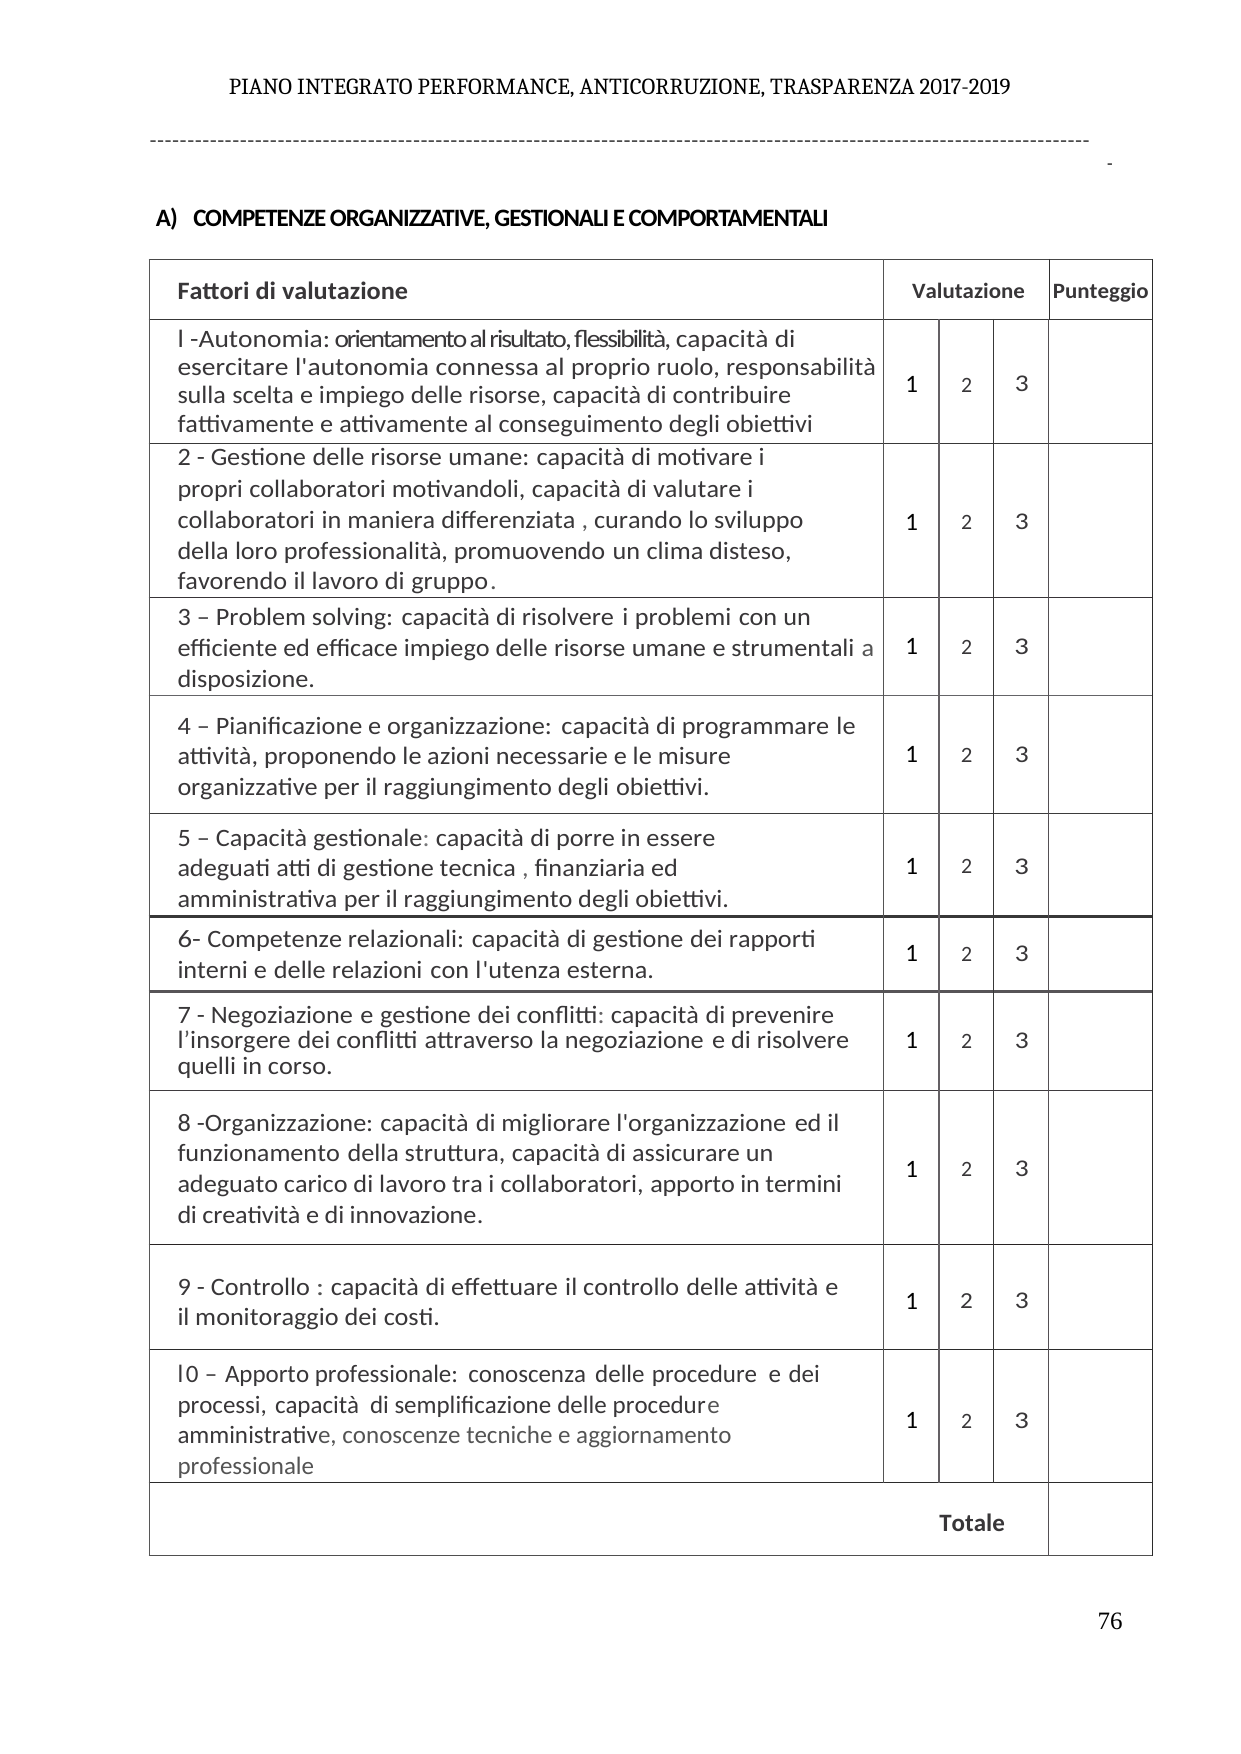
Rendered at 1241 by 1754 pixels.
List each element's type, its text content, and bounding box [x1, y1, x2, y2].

table_cell 1 [884, 320, 938, 443]
list COMPETENZE ORGANIZZATIVE, GESTIONALI E COMPORTAMENTALI [156, 203, 1122, 233]
table_cell [1049, 1483, 1152, 1554]
table_cell 2 [940, 918, 993, 990]
table_cell 3 [994, 918, 1048, 990]
table_cell 1 [884, 696, 938, 813]
table_cell 8 -Organizzazione: capacità di migliorare l'organizzazione ed il funzionamento della struttura, capacità di assicurare un adeguato carico di lavoro tra i collaboratori, apporto in termini di creatività e di innovazione. [150, 1091, 883, 1244]
table_cell 2 [940, 696, 993, 813]
table_cell 1 [884, 993, 938, 1090]
table_cell 7 - Negoziazione e gestione dei conflitti: capacità di prevenire l’insorgere dei conflitti attraverso la negoziazione e di risolvere quelli in corso. [150, 993, 883, 1090]
table_header Fattori di valutazione [150, 260, 883, 319]
table_cell [1049, 814, 1152, 915]
table_cell 2 [940, 1091, 993, 1244]
table_cell [1049, 993, 1152, 1090]
table_cell [1049, 444, 1152, 597]
table_cell 6- Competenze relazionali: capacità di gestione dei rapporti interni e delle relazioni con l'utenza esterna. [150, 918, 883, 990]
table_cell 3 [994, 1091, 1048, 1244]
table_cell 1 [884, 444, 938, 597]
table_cell [1049, 598, 1152, 695]
table_cell 2 [940, 1350, 993, 1482]
table_cell [1049, 696, 1152, 813]
table_cell 2 [940, 1245, 993, 1349]
table_cell 2 [940, 444, 993, 597]
table_cell 5 – Capacità gestionale: capacità di porre in essere adeguati atti di gestione tecnica , finanziaria ed amministrativa per il raggiungimento degli obiettivi. [150, 814, 883, 915]
table_header Valutazione [884, 260, 1049, 319]
table_cell 3 [994, 444, 1048, 597]
table_cell [1049, 1091, 1152, 1244]
table_cell 1 [884, 1350, 938, 1482]
table_cell 1 [884, 598, 938, 695]
table_cell 3 [994, 1350, 1048, 1482]
table_cell 3 [994, 696, 1048, 813]
table_cell 3 – Problem solving: capacità di risolvere i problemi con un efficiente ed efficace impiego delle risorse umane e strumentali a disposizione. [150, 598, 883, 695]
table_cell 1 [884, 1091, 938, 1244]
table_cell 1 [884, 918, 938, 990]
table_cell 1 [884, 814, 938, 915]
table_cell 3 [994, 1245, 1048, 1349]
table_cell Totale [150, 1483, 1048, 1554]
table_cell l 0 – Apporto professionale: conoscenza delle procedure e dei processi, capacità di semplificazione delle procedure amministrative, conoscenze tecniche e aggiornamento professionale [150, 1350, 883, 1482]
table_cell 1 [884, 1245, 938, 1349]
table_cell 3 [994, 598, 1048, 695]
table_cell [1049, 1350, 1152, 1482]
table_cell 2 [940, 320, 993, 443]
table_cell 3 [994, 993, 1048, 1090]
table_cell 3 [994, 814, 1048, 915]
table_cell 4 – Pianificazione e organizzazione: capacità di programmare le attività, proponendo le azioni necessarie e le misure organizzative per il raggiungimento degli obiettivi. [150, 696, 883, 813]
table_cell l -Autonomia: orientamento al risultato, flessibilità, capacità di esercitare l'autonomia connessa al proprio ruolo, responsabilità sulla scelta e impiego delle risorse, capacità di contribuire fattivamente e attivamente al conseguimento degli obiettivi [150, 320, 883, 443]
table_cell 9 - Controllo : capacità di effettuare il controllo delle attività e il monitoraggio dei costi. [150, 1245, 883, 1349]
table_cell 3 [994, 320, 1048, 443]
table_cell [1049, 320, 1152, 443]
table_cell [1049, 1245, 1152, 1349]
table_cell [1049, 918, 1152, 990]
table_cell 2 [940, 598, 993, 695]
table_cell 2 - Gestione delle risorse umane: capacità di motivare i propri collaboratori motivandoli, capacità di valutare i collaboratori in maniera differenziata , curando lo sviluppo della loro professionalità, promuovendo un clima disteso, favorendo il lavoro di gruppo. [150, 444, 883, 597]
table_cell 2 [940, 814, 993, 915]
table_cell 2 [940, 993, 993, 1090]
table_header Punteggio [1050, 260, 1152, 319]
